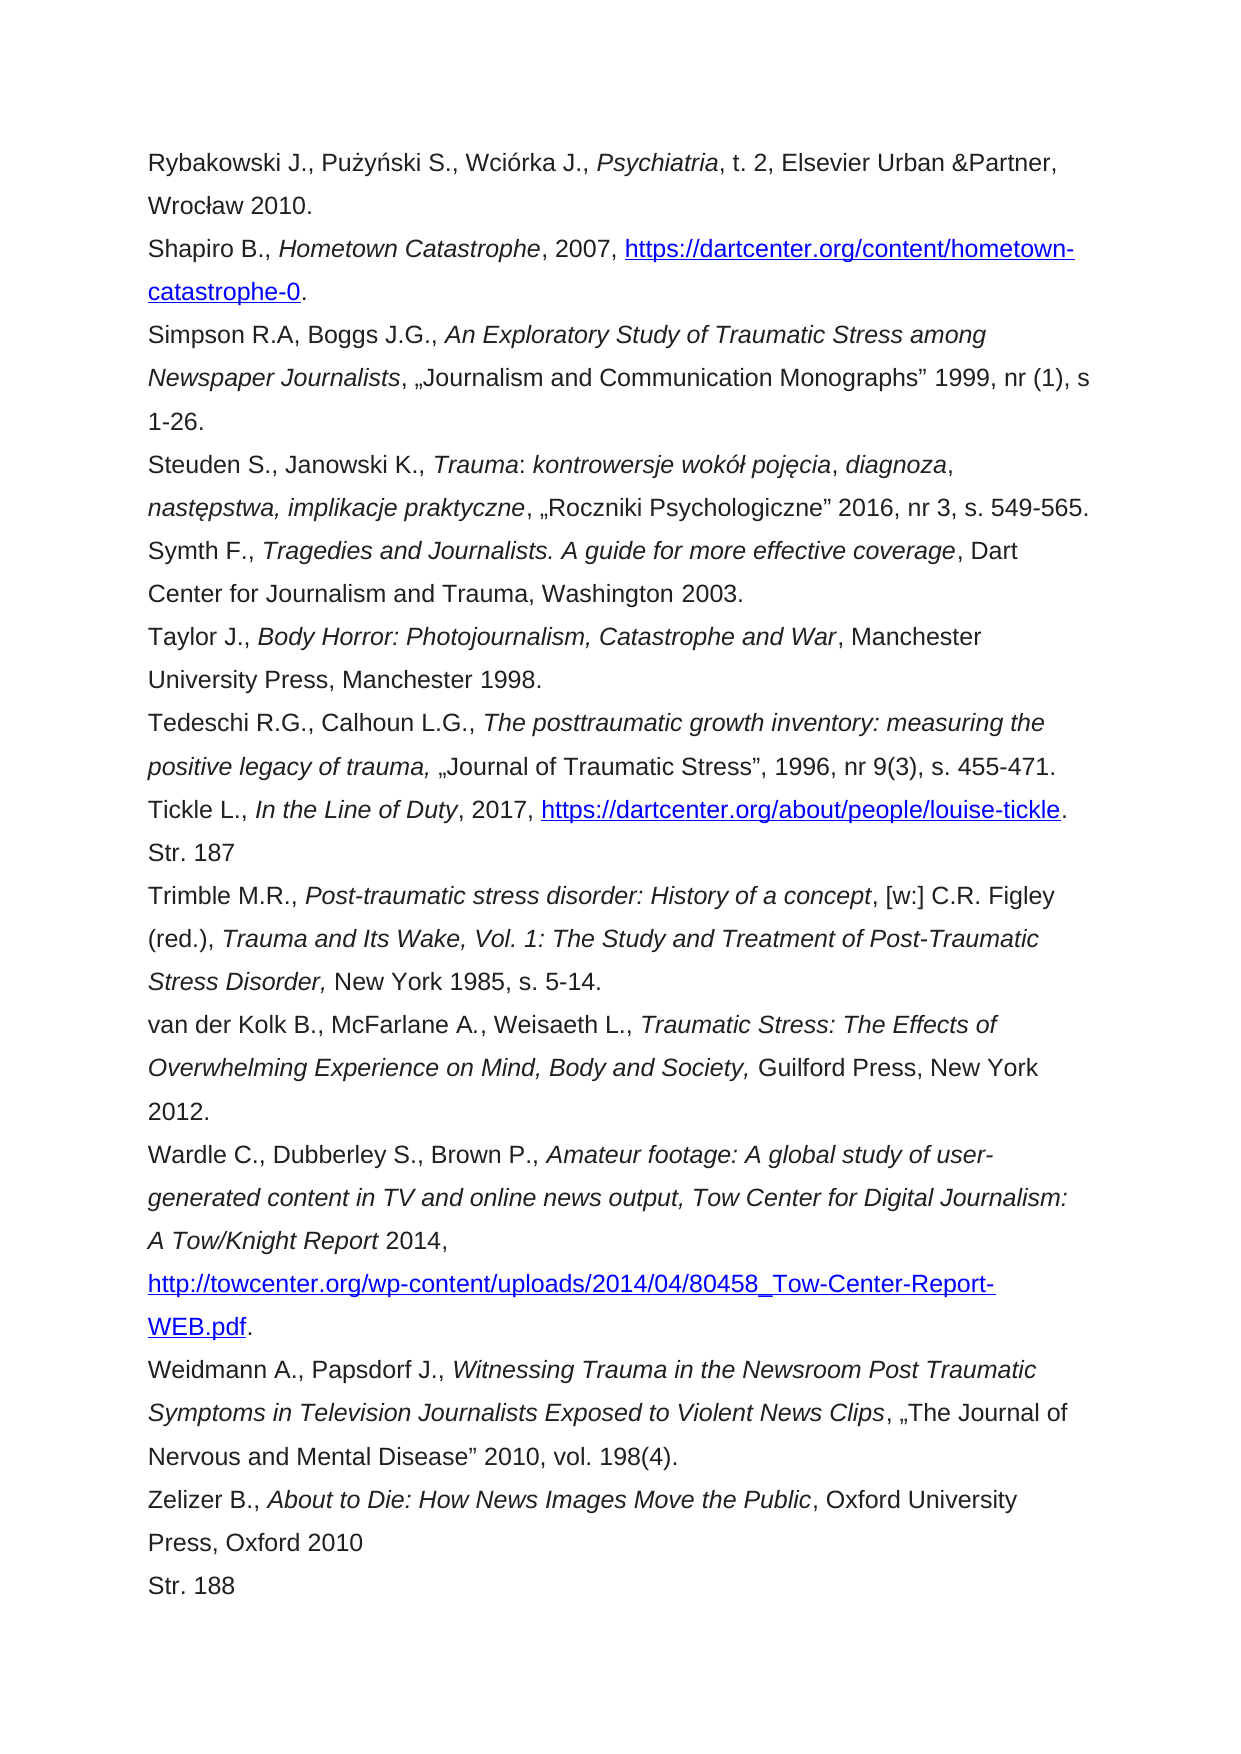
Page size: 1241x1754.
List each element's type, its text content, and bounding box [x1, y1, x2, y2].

text Weidmann A., Papsdorf J., Witnessing Trauma in the Newsroom Post Traumatic Symptoms in Television Journalists Exposed to Violent News Clips, „The Journal of Nervous and Mental Disease” 2010, vol. 198(4). [148, 1355, 1092, 1470]
text Symth F., Tragedies and Journalists. A guide for more effective coverage, Dart Center for Journalism and Trauma, Washington 2003. [148, 536, 1092, 608]
text van der Kolk B., McFarlane A., Weisaeth L., Traumatic Stress: The Effects of Overwhelming Experience on Mind, Body and Society, Guilford Press, New York 2012. [148, 1010, 1092, 1125]
text Rybakowski J., Pużyński S., Wciórka J., Psychiatria, t. 2, Elsevier Urban &Partner, Wrocław 2010. [148, 148, 1092, 219]
text Str. 188 [148, 1571, 1092, 1599]
text Steuden S., Janowski K., Trauma: kontrowersje wokół pojęcia, diagnoza, następstwa, implikacje praktyczne, „Roczniki Psychologiczne” 2016, nr 3, s. 549-565. [148, 449, 1092, 521]
text Str. 187 [148, 838, 1092, 866]
text Zelizer B., About to Die: How News Images Move the Public, Oxford University Press, Oxford 2010 [148, 1484, 1092, 1556]
text Simpson R.A, Boggs J.G., An Exploratory Study of Traumatic Stress among Newspaper Journalists, „Journalism and Communication Monographs” 1999, nr (1), s 1-26. [148, 320, 1092, 435]
text Trimble M.R., Post-traumatic stress disorder: History of a concept, [w:] C.R. Figley (red.), Trauma and Its Wake, Vol. 1: The Study and Treatment of Post-Traumatic Stress Disorder, New York 1985, s. 5-14. [148, 881, 1092, 996]
text Tedeschi R.G., Calhoun L.G., The posttraumatic growth inventory: measuring the positive legacy of trauma, „Journal of Traumatic Stress”, 1996, nr 9(3), s. 455-471. [148, 708, 1092, 780]
text Shapiro B., Hometown Catastrophe, 2007, https://dartcenter.org/content/hometown-catastrophe-0. [148, 234, 1092, 306]
text Taylor J., Body Horror: Photojournalism, Catastrophe and War, Manchester University Press, Manchester 1998. [148, 622, 1092, 694]
text Tickle L., In the Line of Duty, 2017, https://dartcenter.org/about/people/louise-tickle. [148, 794, 1092, 823]
text Wardle C., Dubberley S., Brown P., Amateur footage: A global study of user-generated content in TV and online news output, Tow Center for Digital Journalism: A Tow/Knight Report 2014, http://towcenter.org/wp-content/uploads/2014/04/80458_Tow-Center-Report-WEB.pdf. [148, 1139, 1092, 1341]
